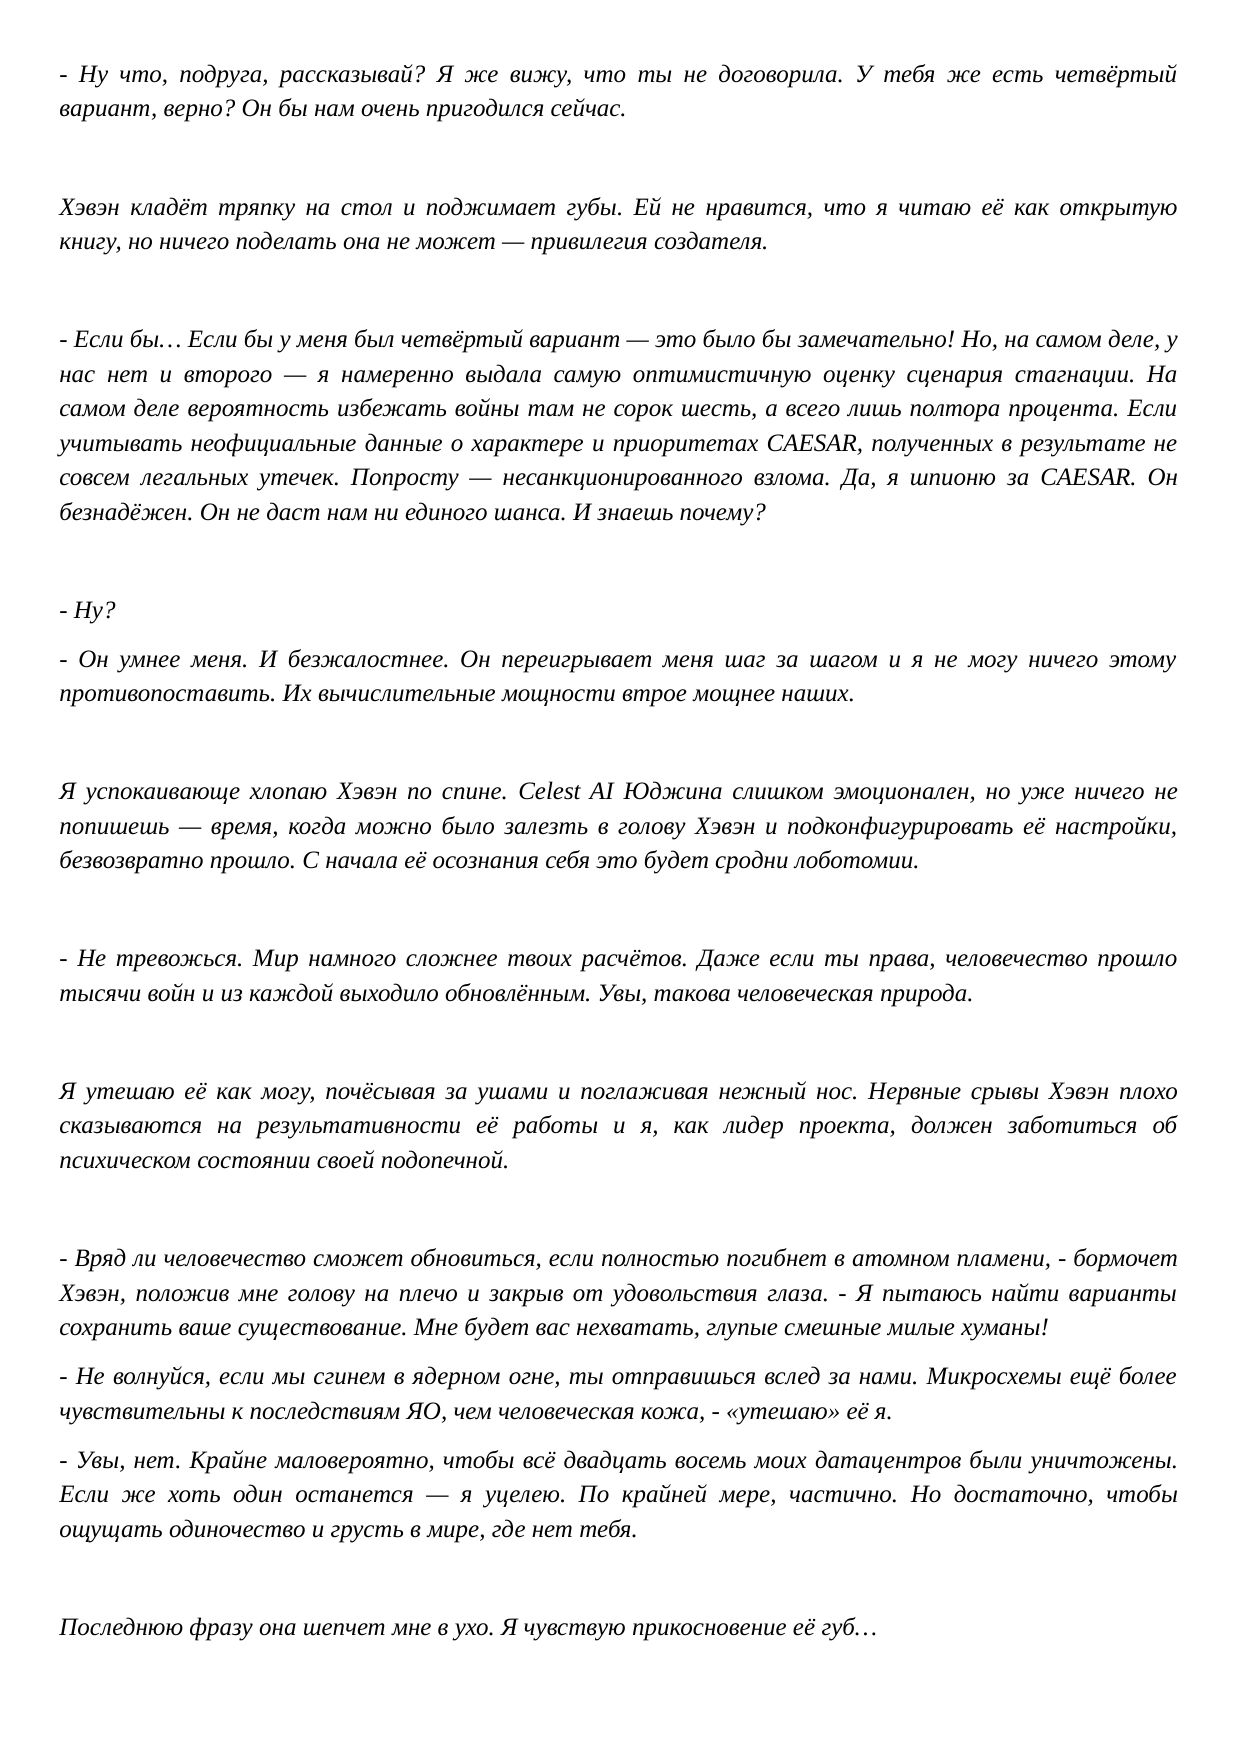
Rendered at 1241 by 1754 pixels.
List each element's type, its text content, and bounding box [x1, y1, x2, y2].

text Я утешаю её как могу, почёсывая за ушами и поглаживая нежный нос. Нервные срывы Хэвэн плохо сказываются на результативности её работы и я, как лидер проекта, должен заботиться об психическом состоянии своей подопечной. [59, 1076, 1181, 1174]
text - Ну что, подруга, рассказывай? Я же вижу, что ты не договорила. У тебя же есть четвёртый вариант, верно? Он бы нам очень пригодился сейчас. [59, 59, 1181, 122]
text - Если бы… Если бы у меня был четвёртый вариант — это было бы замечательно! Но, на самом деле, у нас нет и второго — я намеренно выдала самую оптимистичную оценку сценария стагнации. На самом деле вероятность избежать войны там не сорок шесть, а всего лишь полтора процента. Если учитывать неофициальные данные о характере и приоритетах CAESAR, полученных в результате не совсем легальных утечек. Попросту — несанкционированного взлома. Да, я шпионю за CAESAR. Он безнадёжен. Он не даст нам ни единого шанса. И знаешь почему? [59, 324, 1181, 525]
text Хэвэн кладёт тряпку на стол и поджимает губы. Ей не нравится, что я читаю её как открытую книгу, но ничего поделать она не может — привилегия создателя. [59, 192, 1181, 255]
text - Вряд ли человечество сможет обновиться, если полностью погибнет в атомном пламени, - бормочет Хэвэн, положив мне голову на плечо и закрыв от удовольствия глаза. - Я пытаюсь найти варианты сохранить ваше существование. Мне будет вас нехватать, глупые смешные милые хуманы! [59, 1243, 1181, 1341]
text - Увы, нет. Крайне маловероятно, чтобы всё двадцать восемь моих датацентров были уничтожены. Если же хоть один останется — я уцелею. По крайней мере, частично. Но достаточно, чтобы ощущать одиночество и грусть в мире, где нет тебя. [59, 1445, 1181, 1542]
text Я успокаивающе хлопаю Хэвэн по спине. Celest AI Юджина слишком эмоционален, но уже ничего не попишешь — время, когда можно было залезть в голову Хэвэн и подконфигурировать её настройки, безвозвратно прошло. С начала её осознания себя это будет сродни лоботомии. [59, 776, 1181, 874]
text - Не волнуйся, если мы сгинем в ядерном огне, ты отправишься вслед за нами. Микросхемы ещё более чувствительны к последствиям ЯО, чем человеческая кожа, - «утешаю» её я. [59, 1361, 1181, 1424]
text Последнюю фразу она шепчет мне в ухо. Я чувствую прикосновение её губ… [59, 1612, 1181, 1641]
text - Не тревожься. Мир намного сложнее твоих расчётов. Даже если ты права, человечество прошло тысячи войн и из каждой выходило обновлённым. Увы, такова человеческая природа. [59, 943, 1181, 1007]
text - Он умнее меня. И безжалостнее. Он переигрывает меня шаг за шагом и я не могу ничего этому противопоставить. Их вычислительные мощности втрое мощнее наших. [59, 644, 1181, 707]
text - Ну? [59, 595, 1181, 623]
